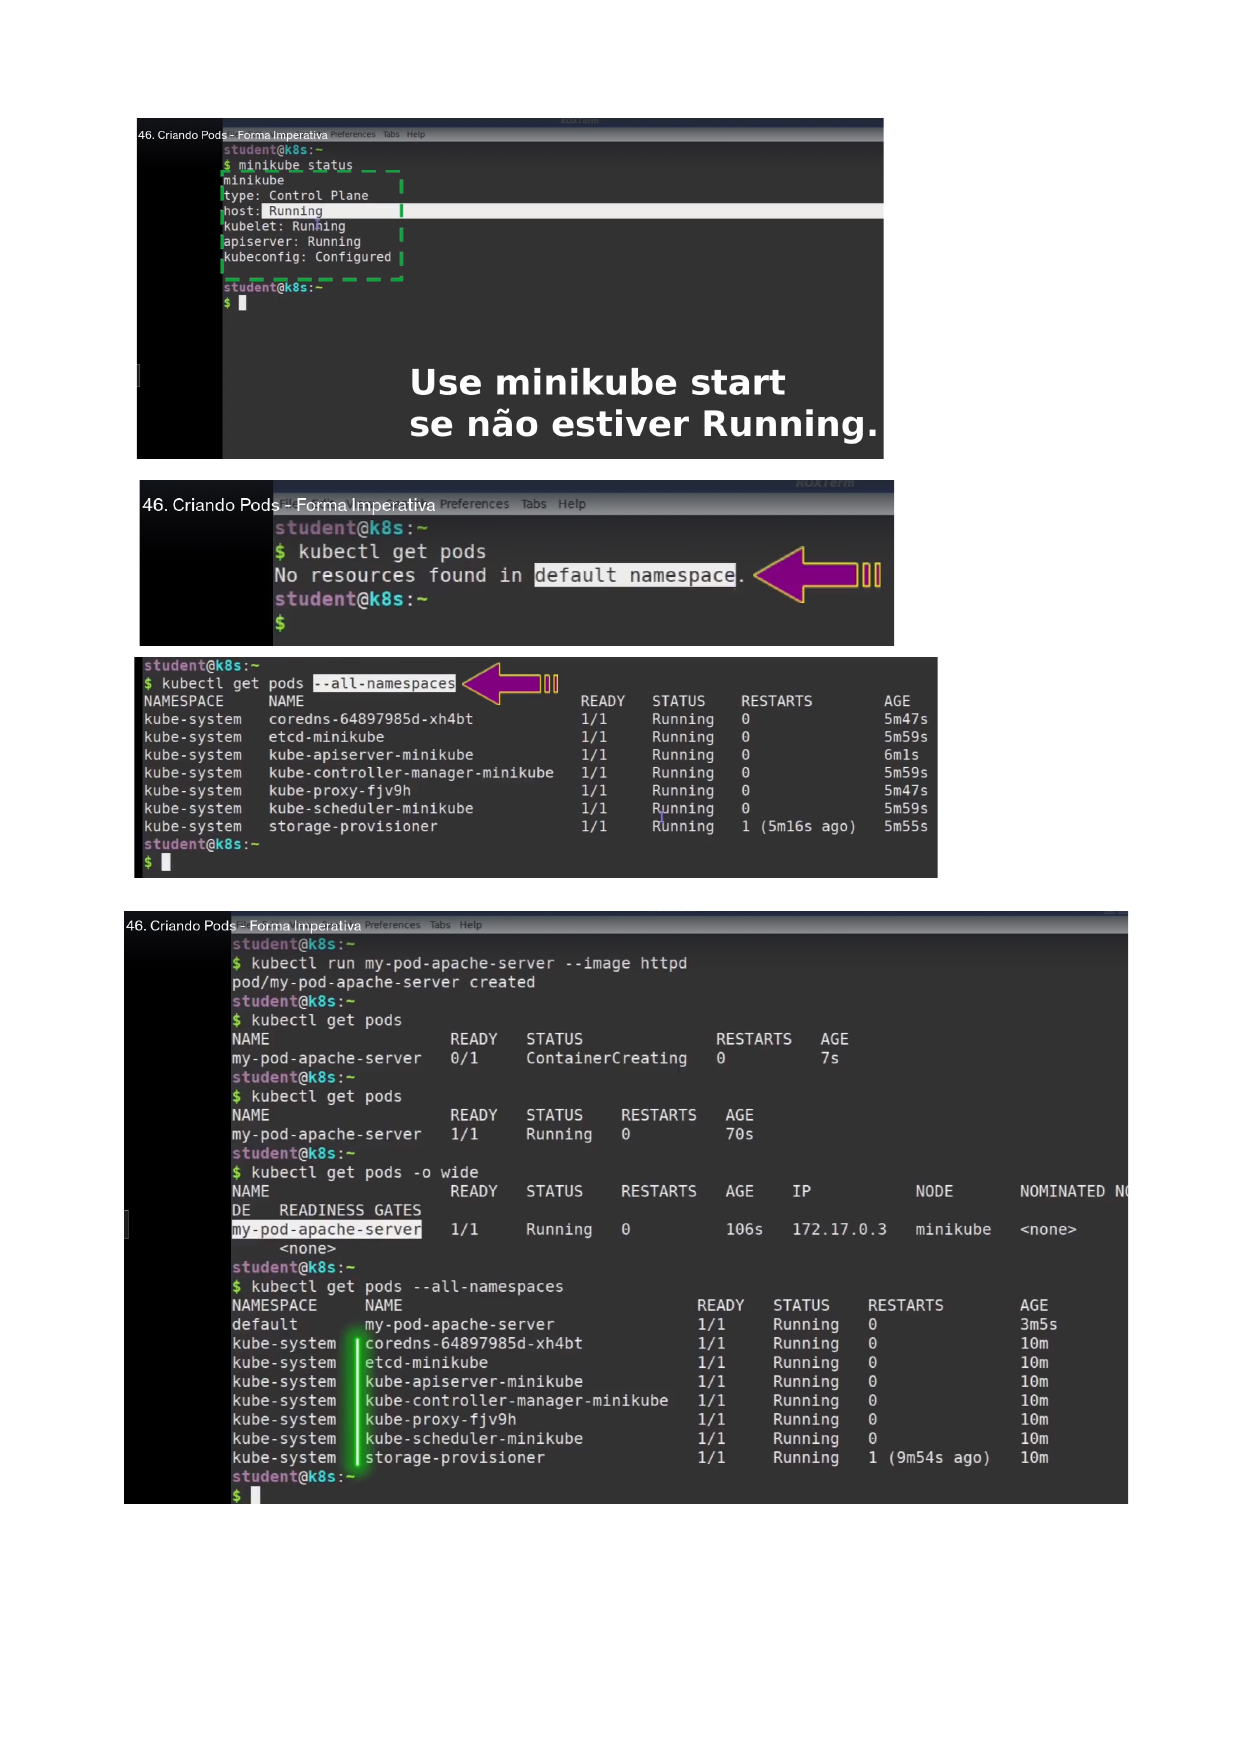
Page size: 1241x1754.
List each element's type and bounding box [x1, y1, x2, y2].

picture [139, 480, 895, 646]
picture [124, 911, 1129, 1504]
picture [134, 657, 938, 878]
picture [136, 118, 884, 459]
